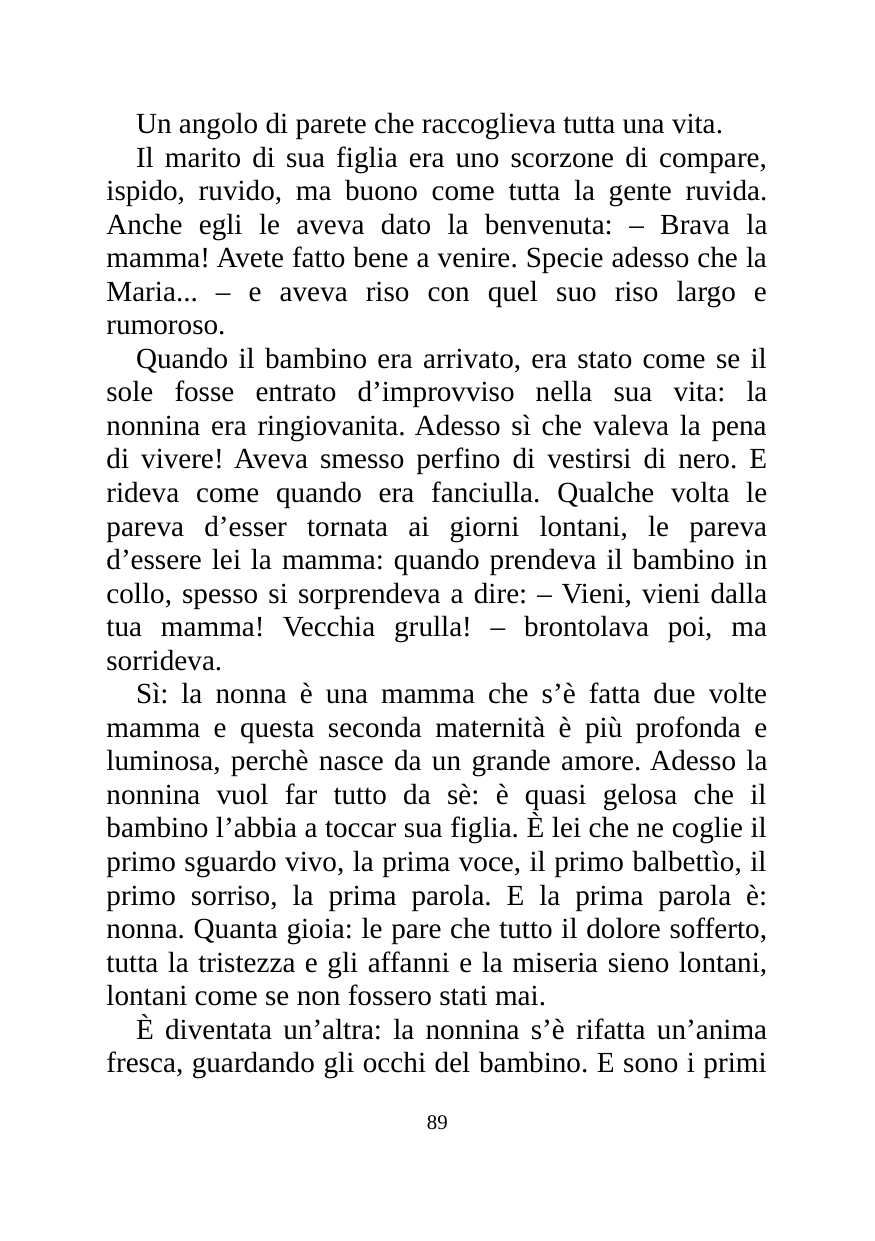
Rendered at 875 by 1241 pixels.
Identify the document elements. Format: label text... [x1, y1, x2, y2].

text Il marito di sua figlia era uno scorzone di compare, ispido, ruvido, ma buono come tutta la gente ruvida. Anche egli le aveva dato la benvenuta: – Brava la mamma! Avete fatto bene a venire. Specie adesso che la Maria... – e aveva riso con quel suo riso largo e rumoroso. [106, 140, 768, 341]
text Sì: la nonna è una mamma che s’è fatta due volte mamma e questa seconda maternità è più profonda e luminosa, perchè nasce da un grande amore. Adesso la nonnina vuol far tutto da sè: è quasi gelosa che il bambino l’abbia a toccar sua figlia. È lei che ne coglie il primo sguardo vivo, la prima voce, il primo balbettìo, il primo sorriso, la prima parola. E la prima parola è: nonna. Quanta gioia: le pare che tutto il dolore sofferto, tutta la tristezza e gli affanni e la miseria sieno lontani, lontani come se non fossero stati mai. [106, 676, 768, 1012]
text Quando il bambino era arrivato, era stato come se il sole fosse entrato d’improvviso nella sua vita: la nonnina era ringiovanita. Adesso sì che valeva la pena di vivere! Aveva smesso perfino di vestirsi di nero. E rideva come quando era fanciulla. Qualche volta le pareva d’esser tornata ai giorni lontani, le pareva d’essere lei la mamma: quando prendeva il bambino in collo, spesso si sorprendeva a dire: – Vieni, vieni dalla tua mamma! Vecchia grulla! – brontolava poi, ma sorrideva. [106, 341, 768, 676]
text È diventata un’altra: la nonnina s’è rifatta un’anima fresca, guardando gli occhi del bambino. E sono i primi [106, 1012, 768, 1079]
text Un angolo di parete che raccoglieva tutta una vita. [106, 106, 768, 140]
